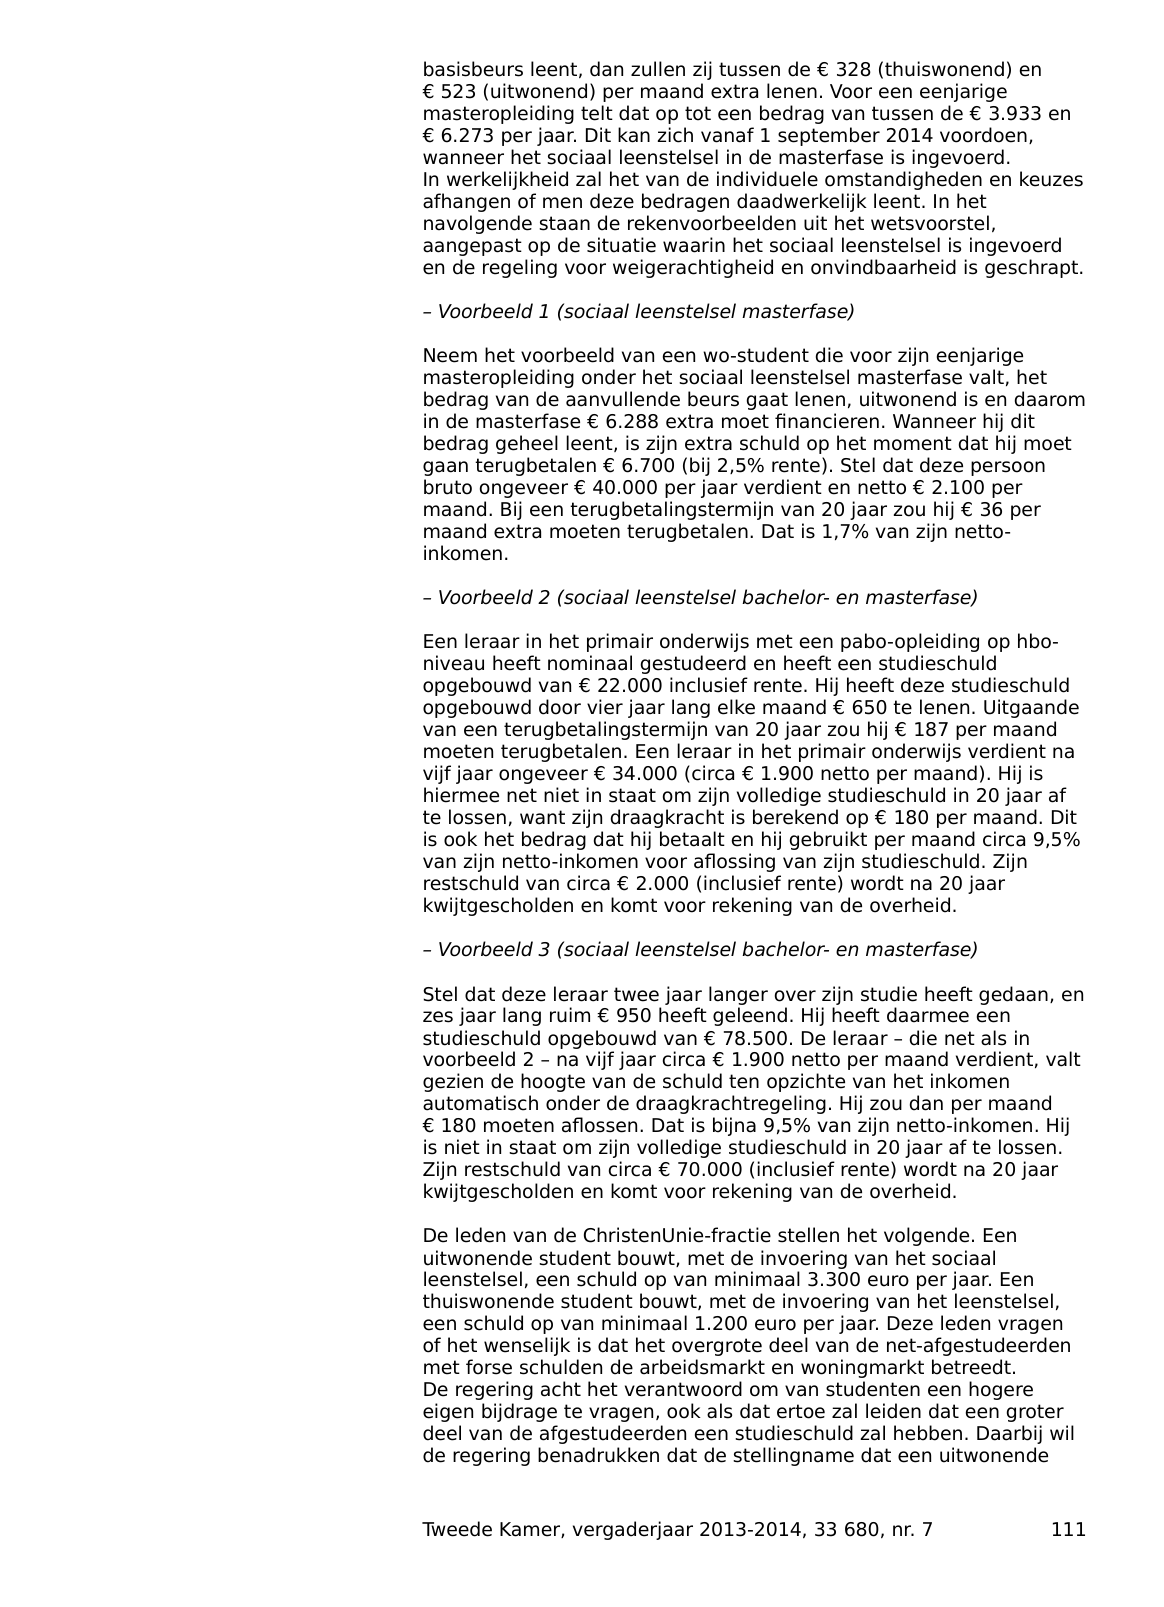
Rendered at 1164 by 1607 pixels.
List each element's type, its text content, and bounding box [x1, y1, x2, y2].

text In werkelijkheid zal het van de individuele omstandigheden en keuzes afhangen of men deze bedragen daadwerkelijk leent. In het navolgende staan de rekenvoorbeelden uit het wetsvoorstel, aangepast op de situatie waarin het sociaal leenstelsel is ingevoerd en de regeling voor weigerachtigheid en onvindbaarheid is geschrapt. [422, 169, 1087, 279]
subtitle – Voorbeeld 3 (sociaal leenstelsel bachelor- en masterfase) [422, 939, 1087, 961]
text Neem het voorbeeld van een wo-student die voor zijn eenjarige masteropleiding onder het sociaal leenstelsel masterfase valt, het bedrag van de aanvullende beurs gaat lenen, uitwonend is en daarom in de masterfase € 6.288 extra moet financieren. Wanneer hij dit bedrag geheel leent, is zijn extra schuld op het moment dat hij moet gaan terugbetalen € 6.700 (bij 2,5% rente). Stel dat deze persoon bruto ongeveer € 40.000 per jaar verdient en netto € 2.100 per maand. Bij een terugbetalingstermijn van 20 jaar zou hij € 36 per maand extra moeten terugbetalen. Dat is 1,7% van zijn netto-inkomen. [422, 345, 1087, 565]
subtitle – Voorbeeld 2 (sociaal leenstelsel bachelor- en masterfase) [422, 587, 1087, 609]
text Een leraar in het primair onderwijs met een pabo-opleiding op hbo-niveau heeft nominaal gestudeerd en heeft een studieschuld opgebouwd van € 22.000 inclusief rente. Hij heeft deze studieschuld opgebouwd door vier jaar lang elke maand € 650 te lenen. Uitgaande van een terugbetalingstermijn van 20 jaar zou hij € 187 per maand moeten terugbetalen. Een leraar in het primair onderwijs verdient na vijf jaar ongeveer € 34.000 (circa € 1.900 netto per maand). Hij is hiermee net niet in staat om zijn volledige studieschuld in 20 jaar af te lossen, want zijn draagkracht is berekend op € 180 per maand. Dit is ook het bedrag dat hij betaalt en hij gebruikt per maand circa 9,5% van zijn netto-inkomen voor aflossing van zijn studieschuld. Zijn restschuld van circa € 2.000 (inclusief rente) wordt na 20 jaar kwijtgescholden en komt voor rekening van de overheid. [422, 631, 1087, 917]
text De leden van de ChristenUnie-fractie stellen het volgende. Een uitwonende student bouwt, met de invoering van het sociaal leenstelsel, een schuld op van minimaal 3.300 euro per jaar. Een thuiswonende student bouwt, met de invoering van het leenstelsel, een schuld op van minimaal 1.200 euro per jaar. Deze leden vragen of het wenselijk is dat het overgrote deel van de net-afgestudeerden met forse schulden de arbeidsmarkt en woningmarkt betreedt. [422, 1225, 1087, 1379]
subtitle – Voorbeeld 1 (sociaal leenstelsel masterfase) [422, 301, 1087, 323]
text Stel dat deze leraar twee jaar langer over zijn studie heeft gedaan, en zes jaar lang ruim € 950 heeft geleend. Hij heeft daarmee een studieschuld opgebouwd van € 78.500. De leraar – die net als in voorbeeld 2 – na vijf jaar circa € 1.900 netto per maand verdient, valt gezien de hoogte van de schuld ten opzichte van het inkomen automatisch onder de draagkrachtregeling. Hij zou dan per maand € 180 moeten aflossen. Dat is bijna 9,5% van zijn netto-inkomen. Hij is niet in staat om zijn volledige studieschuld in 20 jaar af te lossen. Zijn restschuld van circa € 70.000 (inclusief rente) wordt na 20 jaar kwijtgescholden en komt voor rekening van de overheid. [422, 983, 1087, 1203]
text De regering acht het verantwoord om van studenten een hogere eigen bijdrage te vragen, ook als dat ertoe zal leiden dat een groter deel van de afgestudeerden een studieschuld zal hebben. Daarbij wil de regering benadrukken dat de stellingname dat een uitwonende [422, 1379, 1087, 1467]
text basisbeurs leent, dan zullen zij tussen de € 328 (thuiswonend) en € 523 (uitwonend) per maand extra lenen. Voor een eenjarige masteropleiding telt dat op tot een bedrag van tussen de € 3.933 en € 6.273 per jaar. Dit kan zich vanaf 1 september 2014 voordoen, wanneer het sociaal leenstelsel in de masterfase is ingevoerd. [422, 59, 1087, 169]
